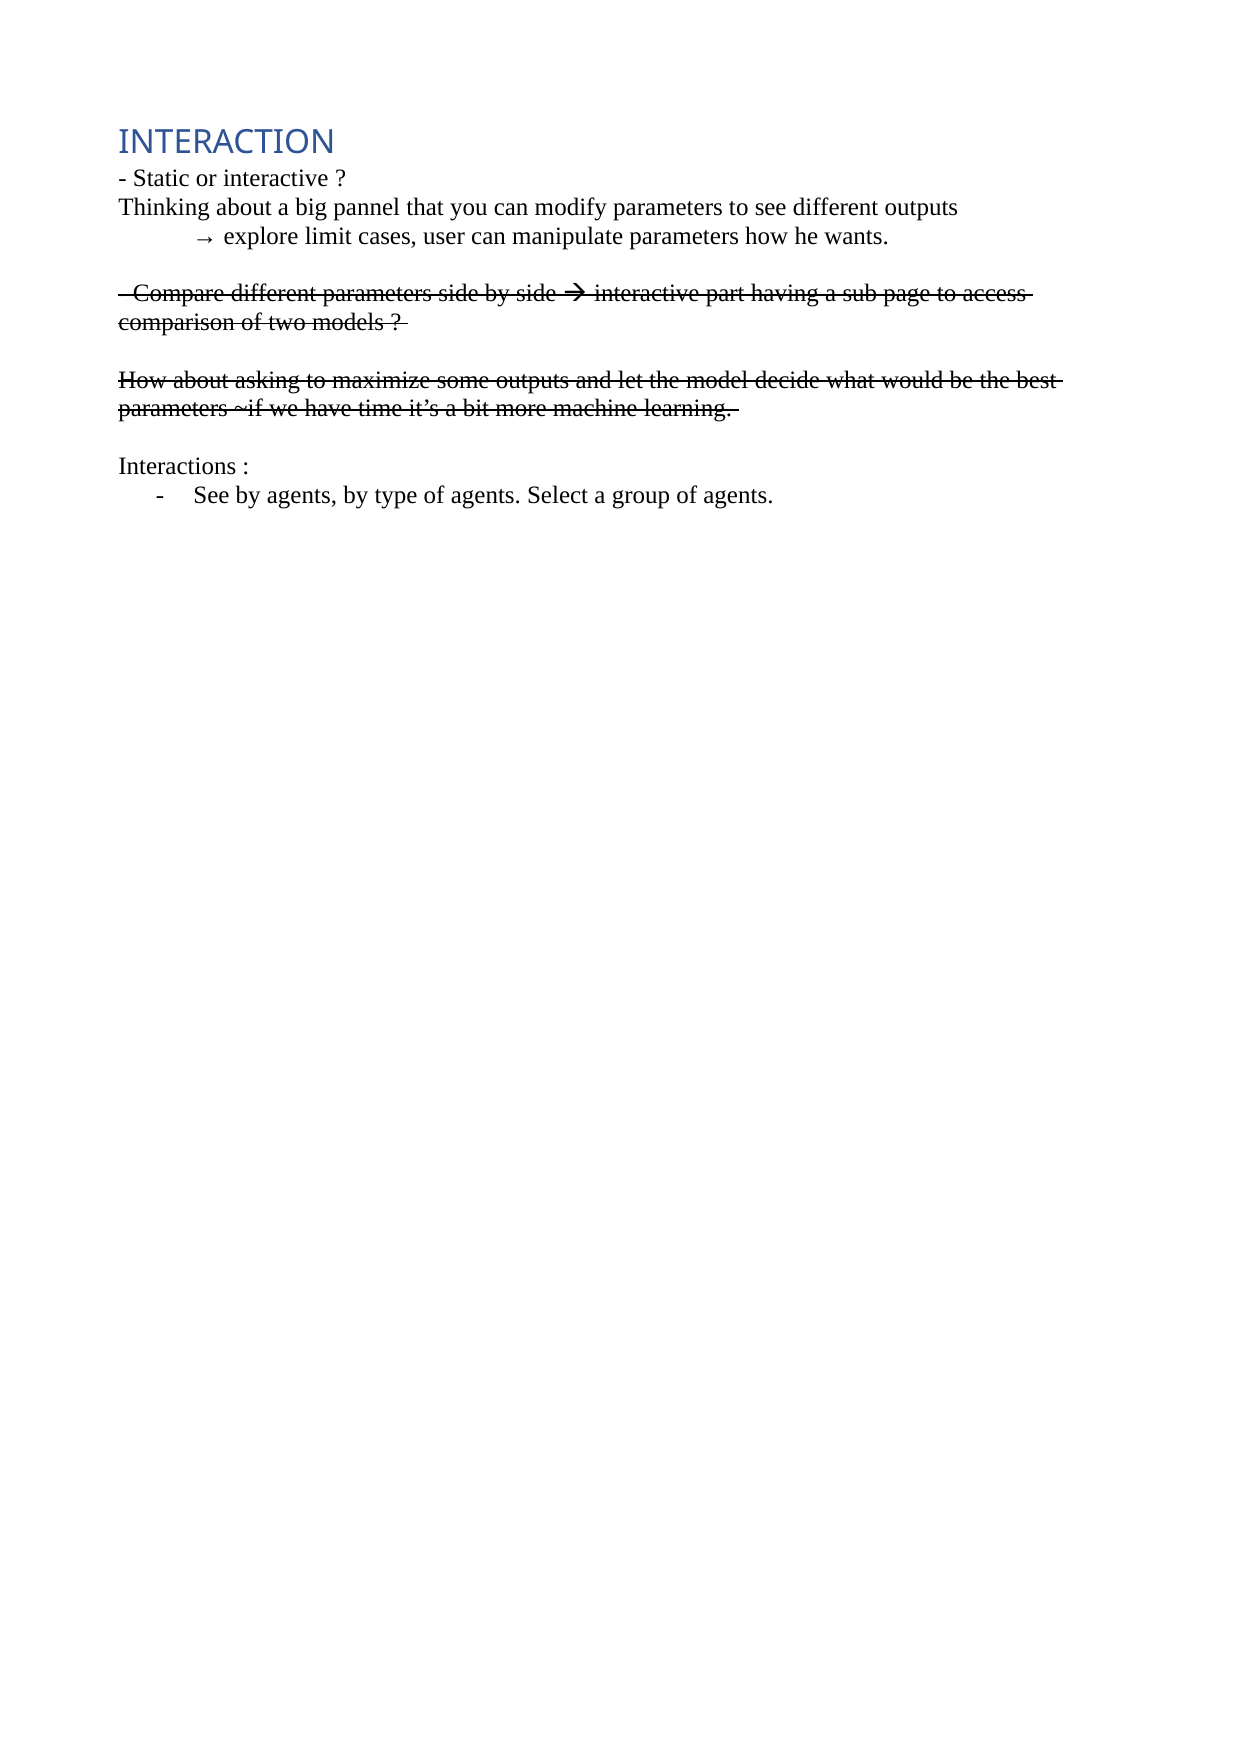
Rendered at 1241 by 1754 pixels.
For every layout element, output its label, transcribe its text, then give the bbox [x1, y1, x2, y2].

text - Static or interactive ? [118, 163, 1122, 192]
text → explore limit cases, user can manipulate parameters how he wants. [118, 221, 1122, 250]
list See by agents, by type of agents. Select a group of agents. [156, 480, 1122, 508]
subtitle INTERACTION [118, 118, 1122, 163]
text Thinking about a big pannel that you can modify parameters to see different outputs [118, 192, 1122, 221]
text - Compare different parameters side by side  interactive part having a sub page to access comparison of two models ? [118, 278, 1122, 336]
text How about asking to maximize some outputs and let the model decide what would be the best parameters ~if we have time it’s a bit more machine learning. [118, 365, 1122, 422]
text Interactions : [118, 451, 1122, 480]
